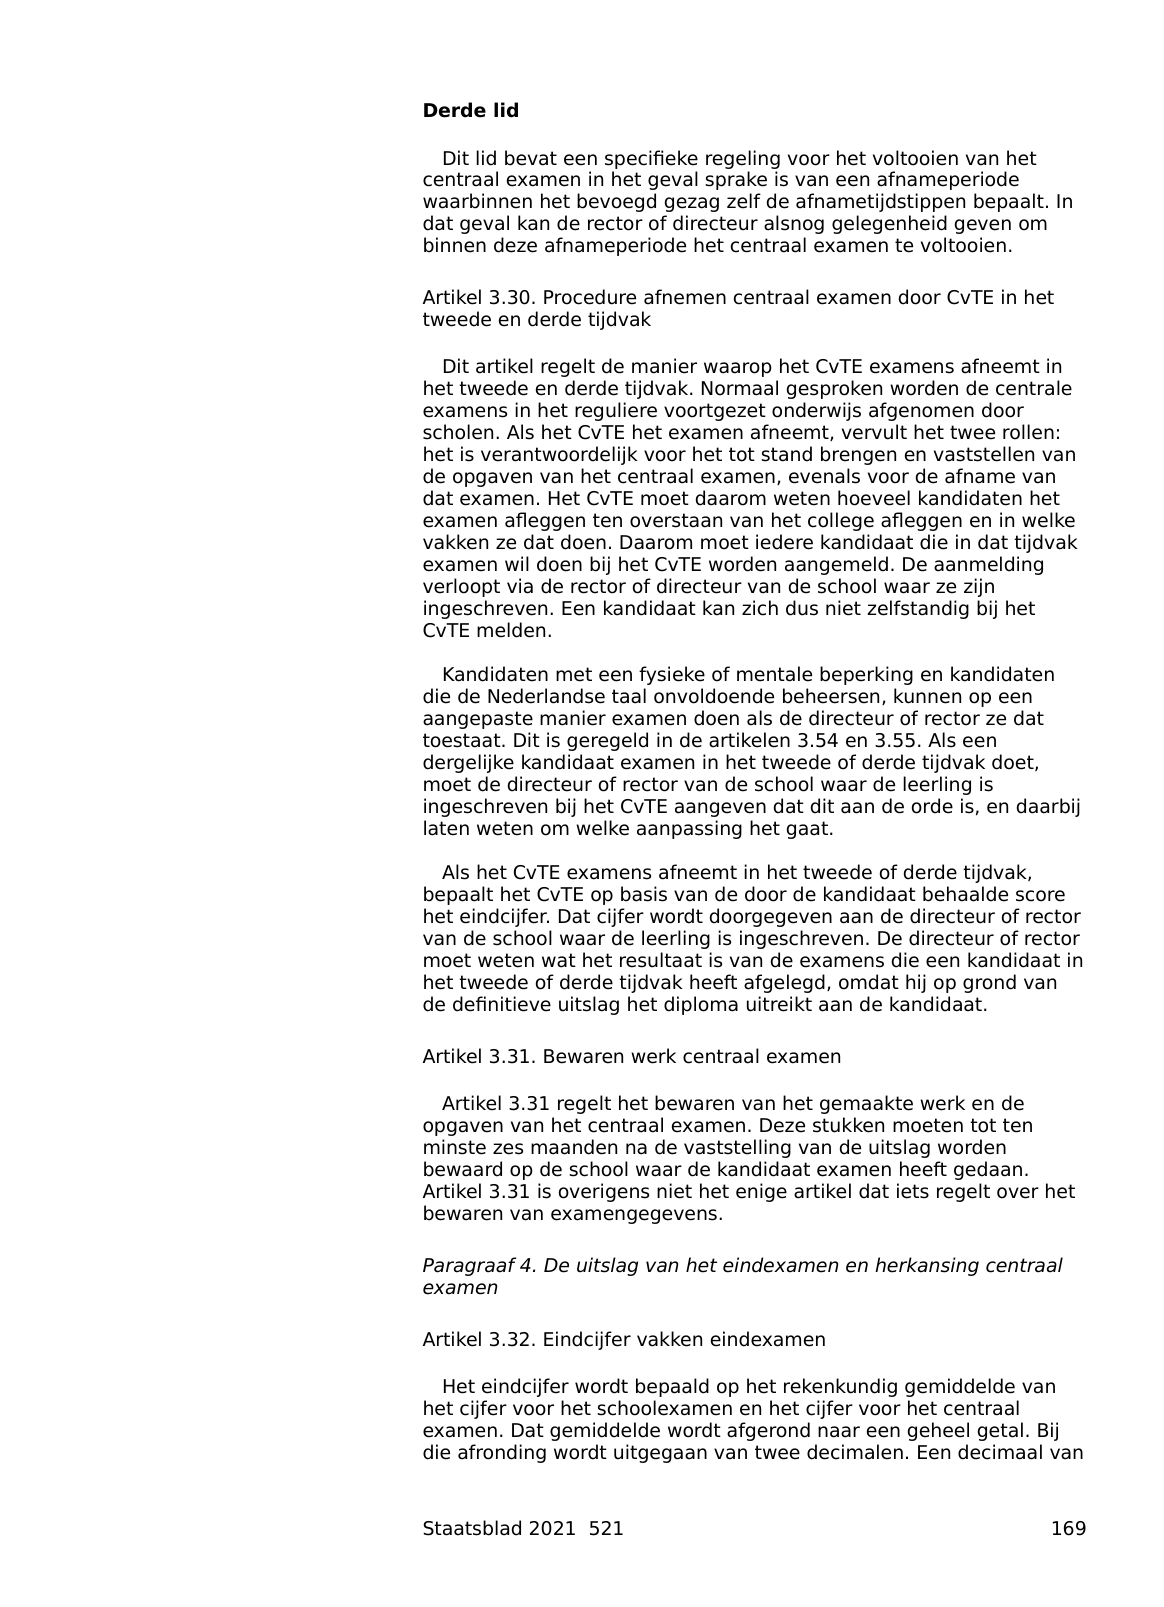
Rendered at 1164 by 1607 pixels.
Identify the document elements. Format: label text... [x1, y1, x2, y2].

subtitle Artikel 3.31. Bewaren werk centraal examen [422, 1046, 1087, 1068]
subtitle Derde lid [422, 100, 1087, 122]
text Dit artikel regelt de manier waarop het CvTE examens afneemt in het tweede en derde tijdvak. Normaal gesproken worden de centrale examens in het reguliere voortgezet onderwijs afgenomen door scholen. Als het CvTE het examen afneemt, vervult het twee rollen: het is verantwoordelijk voor het tot stand brengen en vaststellen van de opgaven van het centraal examen, evenals voor de afname van dat examen. Het CvTE moet daarom weten hoeveel kandidaten het examen afleggen ten overstaan van het college afleggen en in welke vakken ze dat doen. Daarom moet iedere kandidaat die in dat tijdvak examen wil doen bij het CvTE worden aangemeld. De aanmelding verloopt via de rector of directeur van de school waar ze zijn ingeschreven. Een kandidaat kan zich dus niet zelfstandig bij het CvTE melden. [422, 356, 1087, 642]
subtitle Paragraaf 4. De uitslag van het eindexamen en herkansing centraal examen [422, 1255, 1087, 1299]
text Het eindcijfer wordt bepaald op het rekenkundig gemiddelde van het cijfer voor het schoolexamen en het cijfer voor het centraal examen. Dat gemiddelde wordt afgerond naar een geheel getal. Bij die afronding wordt uitgegaan van twee decimalen. Een decimaal van [422, 1376, 1087, 1464]
text Kandidaten met een fysieke of mentale beperking en kandidaten die de Nederlandse taal onvoldoende beheersen, kunnen op een aangepaste manier examen doen als de directeur of rector ze dat toestaat. Dit is geregeld in de artikelen 3.54 en 3.55. Als een dergelijke kandidaat examen in het tweede of derde tijdvak doet, moet de directeur of rector van de school waar de leerling is ingeschreven bij het CvTE aangeven dat dit aan de orde is, en daarbij laten weten om welke aanpassing het gaat. [422, 664, 1087, 840]
text Artikel 3.31 regelt het bewaren van het gemaakte werk en de opgaven van het centraal examen. Deze stukken moeten tot ten minste zes maanden na de vaststelling van de uitslag worden bewaard op de school waar de kandidaat examen heeft gedaan. Artikel 3.31 is overigens niet het enige artikel dat iets regelt over het bewaren van examengegevens. [422, 1093, 1087, 1225]
subtitle Artikel 3.32. Eindcijfer vakken eindexamen [422, 1329, 1087, 1351]
text Dit lid bevat een specifieke regeling voor het voltooien van het centraal examen in het geval sprake is van een afnameperiode waarbinnen het bevoegd gezag zelf de afnametijdstippen bepaalt. In dat geval kan de rector of directeur alsnog gelegenheid geven om binnen deze afnameperiode het centraal examen te voltooien. [422, 147, 1087, 257]
text Als het CvTE examens afneemt in het tweede of derde tijdvak, bepaalt het CvTE op basis van de door de kandidaat behaalde score het eindcijfer. Dat cijfer wordt doorgegeven aan de directeur of rector van de school waar de leerling is ingeschreven. De directeur of rector moet weten wat het resultaat is van de examens die een kandidaat in het tweede of derde tijdvak heeft afgelegd, omdat hij op grond van de definitieve uitslag het diploma uitreikt aan de kandidaat. [422, 862, 1087, 1016]
subtitle Artikel 3.30. Procedure afnemen centraal examen door CvTE in het tweede en derde tijdvak [422, 287, 1087, 331]
